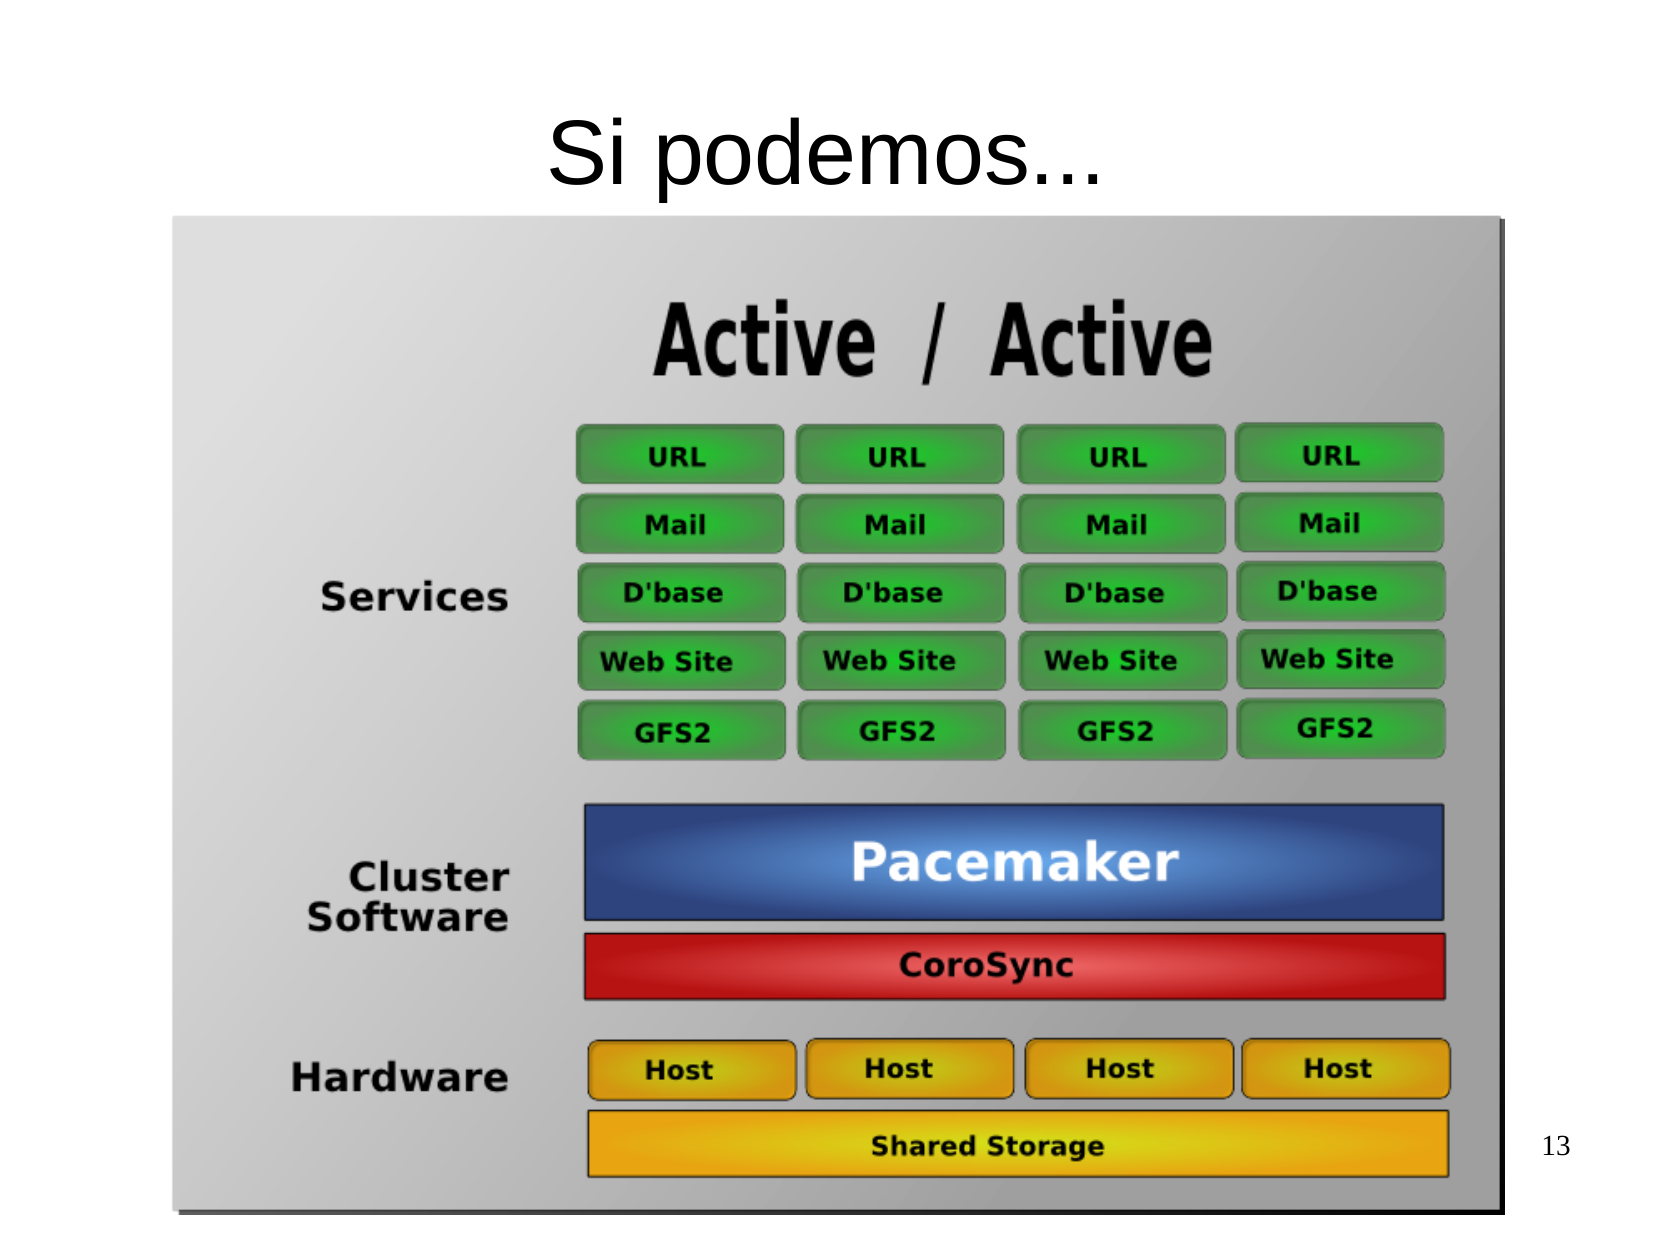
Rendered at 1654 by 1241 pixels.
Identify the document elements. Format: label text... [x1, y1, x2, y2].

title Si podemos... [82, 49, 1571, 257]
picture [171, 214, 1505, 1215]
